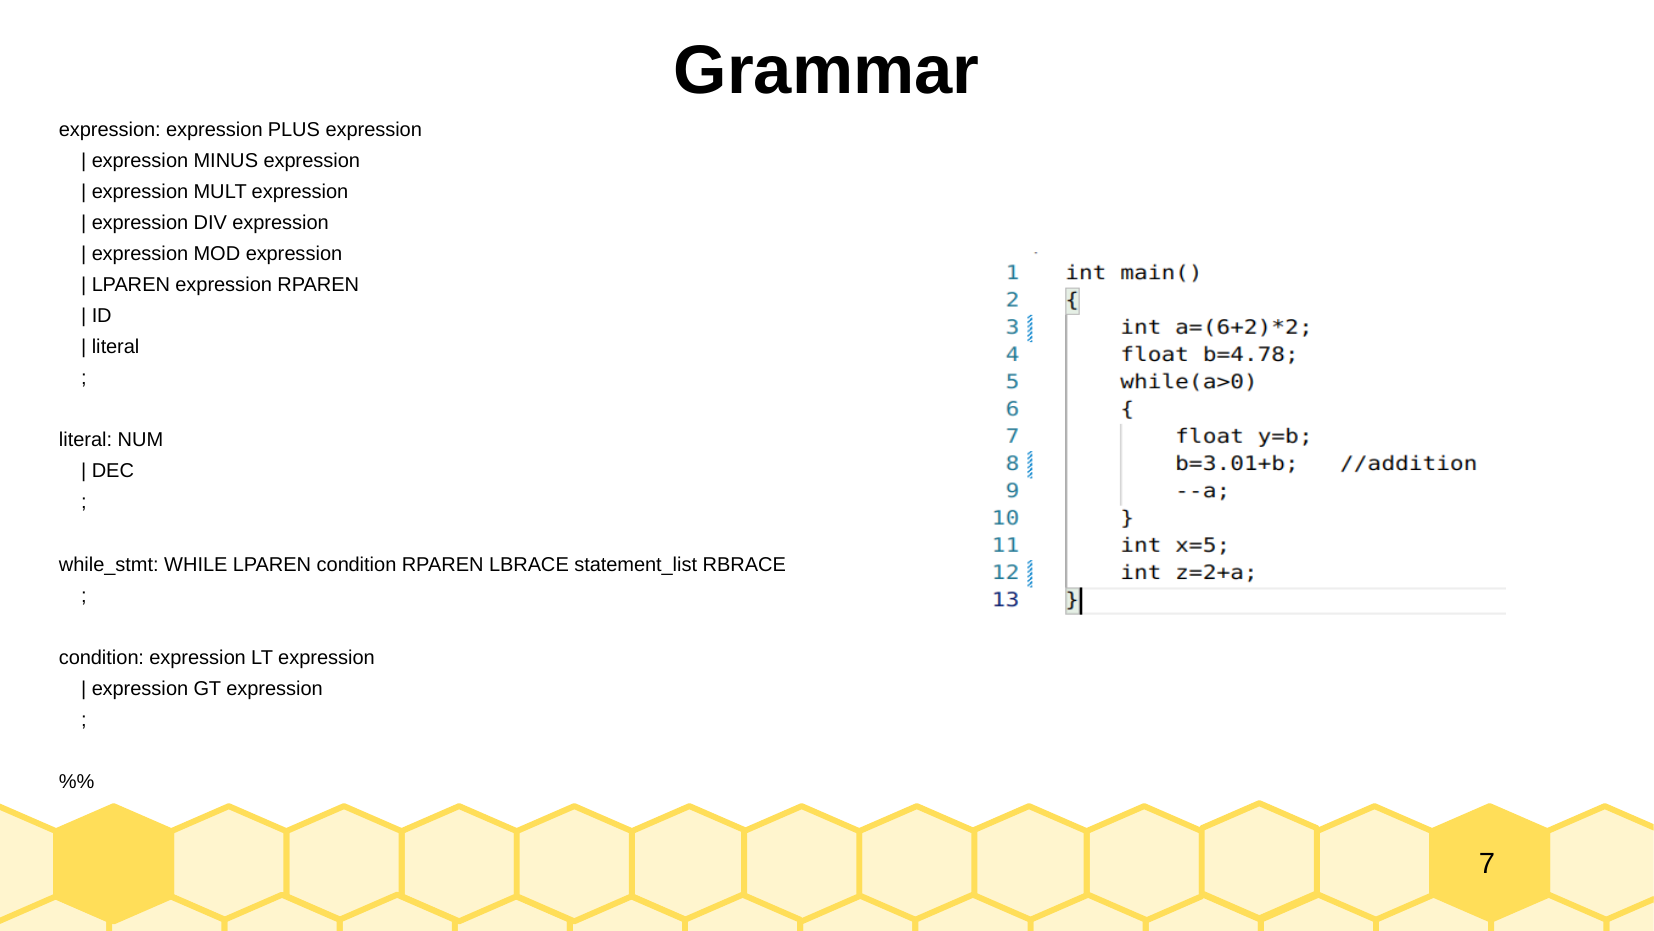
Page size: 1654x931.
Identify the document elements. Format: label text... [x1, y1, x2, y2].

title Grammar [82, 0, 1571, 118]
picture [974, 252, 1506, 621]
list expression: expression PLUS expression | expression MINUS expression | expression MULT expression | expression DIV expression | expression MOD expression | LPAREN expression RPAREN | ID | literal ; literal: NUM | DEC ; while_stmt: WHILE LPAREN condition RPAREN LBRACE statement_list RBRACE ; condition: expression LT expression | expression GT expression ; %% [59, 118, 1574, 798]
